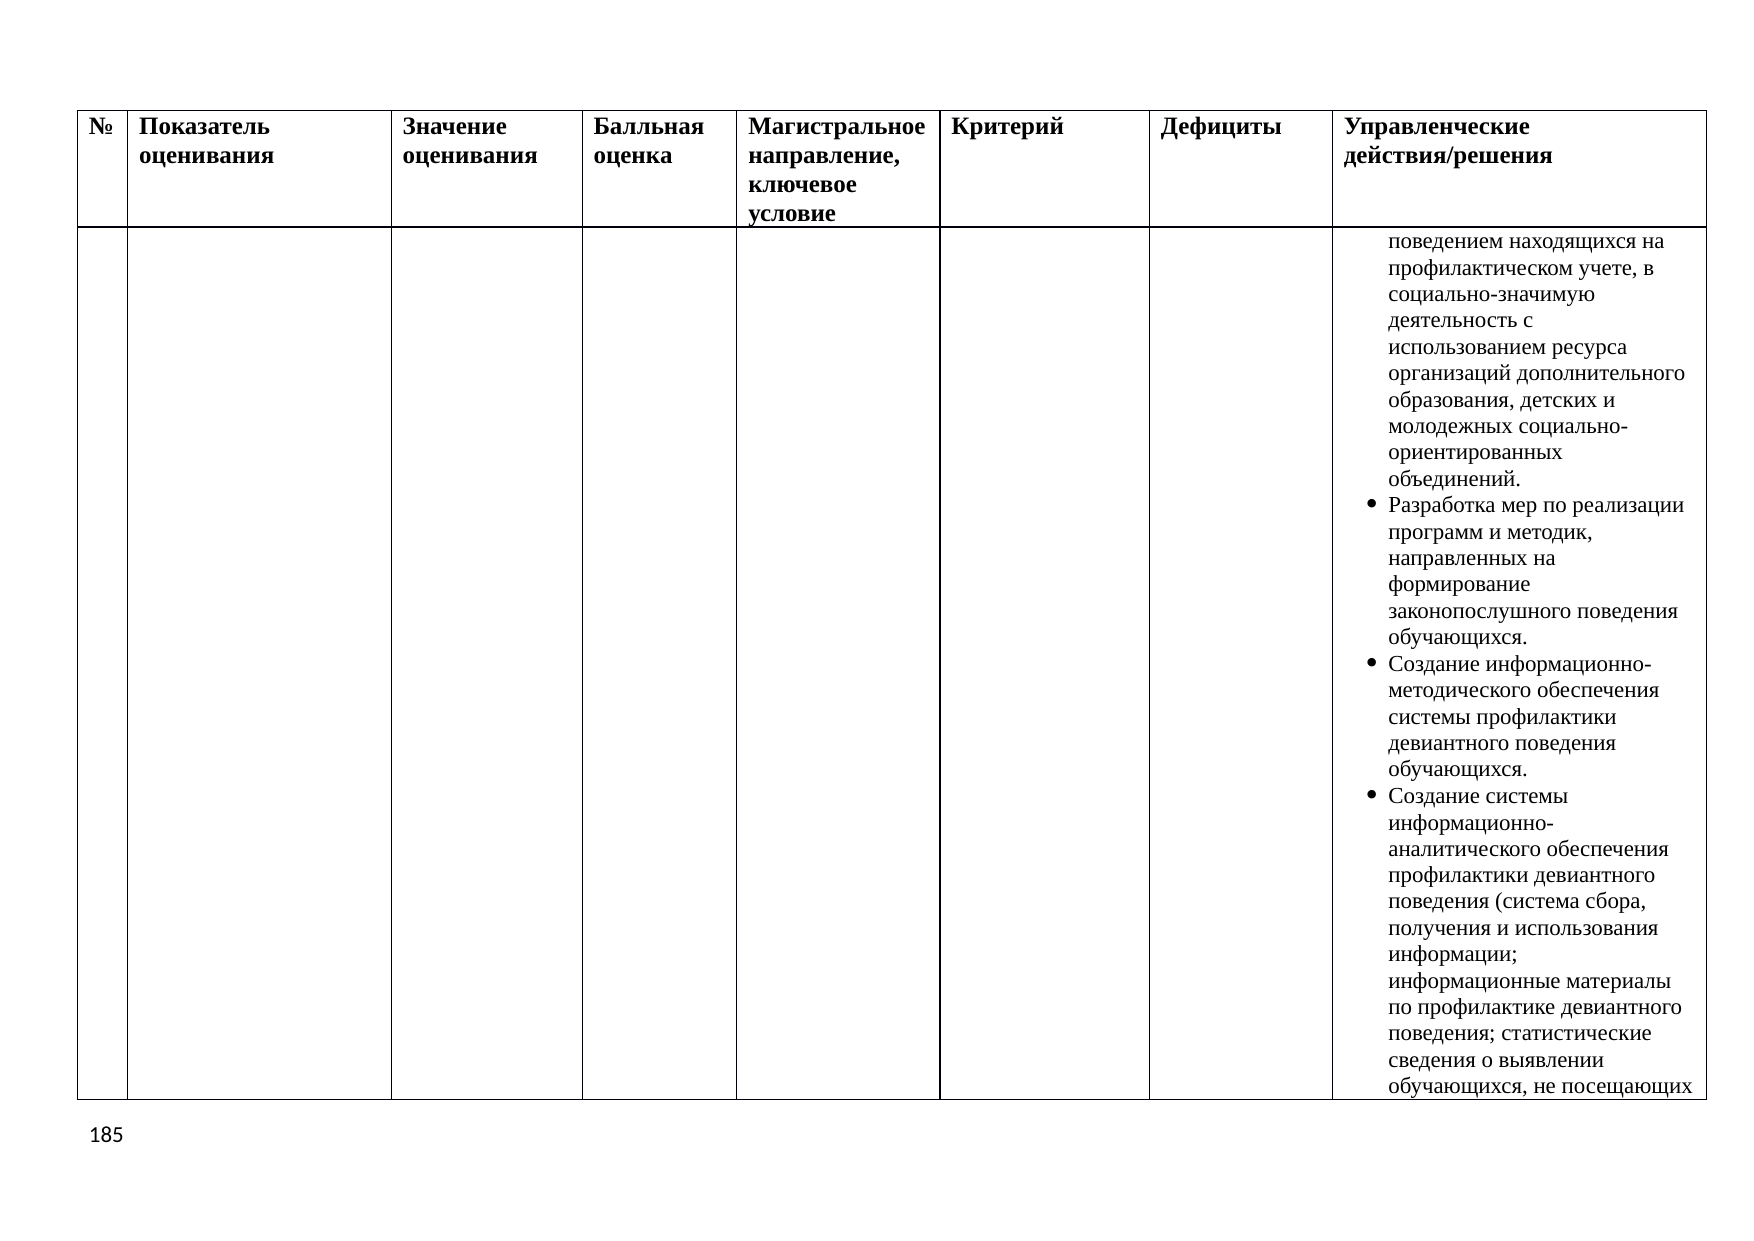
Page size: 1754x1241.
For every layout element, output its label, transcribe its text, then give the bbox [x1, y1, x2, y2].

table_header Значение оценивания [392, 111, 582, 226]
table_header Дефициты [1150, 111, 1332, 226]
table_cell [78, 228, 127, 1098]
table_header Магистральное направление, ключевое условие [737, 111, 939, 226]
table_header Критерий [941, 111, 1149, 226]
table_cell [128, 228, 391, 1098]
table_cell [583, 228, 736, 1098]
table_header Показатель оценивания [128, 111, 391, 226]
table_cell [737, 228, 939, 1098]
table_header Балльная оценка [583, 111, 736, 226]
table_cell [941, 228, 1149, 1098]
table_cell поведением находящихся на профилактическом учете, в социально-значимую деятельность с использованием ресурса организаций дополнительного образования, детских и молодежных социально-ориентированных объединений. Разработка мер по реализации программ и методик, направленных на формирование законопослушного поведения обучающихся. Создание информационно-методического обеспечения системы профилактики девиантного поведения обучающихся. Создание системы информационно-аналитического обеспечения профилактики девиантного поведения (система сбора, получения и использования информации; информационные материалы по профилактике девиантного поведения; статистические сведения о выявлении обучающихся, не посещающих [1333, 228, 1706, 1098]
table_cell [1150, 228, 1332, 1098]
table_header № [78, 111, 127, 226]
table_cell [392, 228, 582, 1098]
table_header Управленческие действия/решения [1333, 111, 1706, 226]
